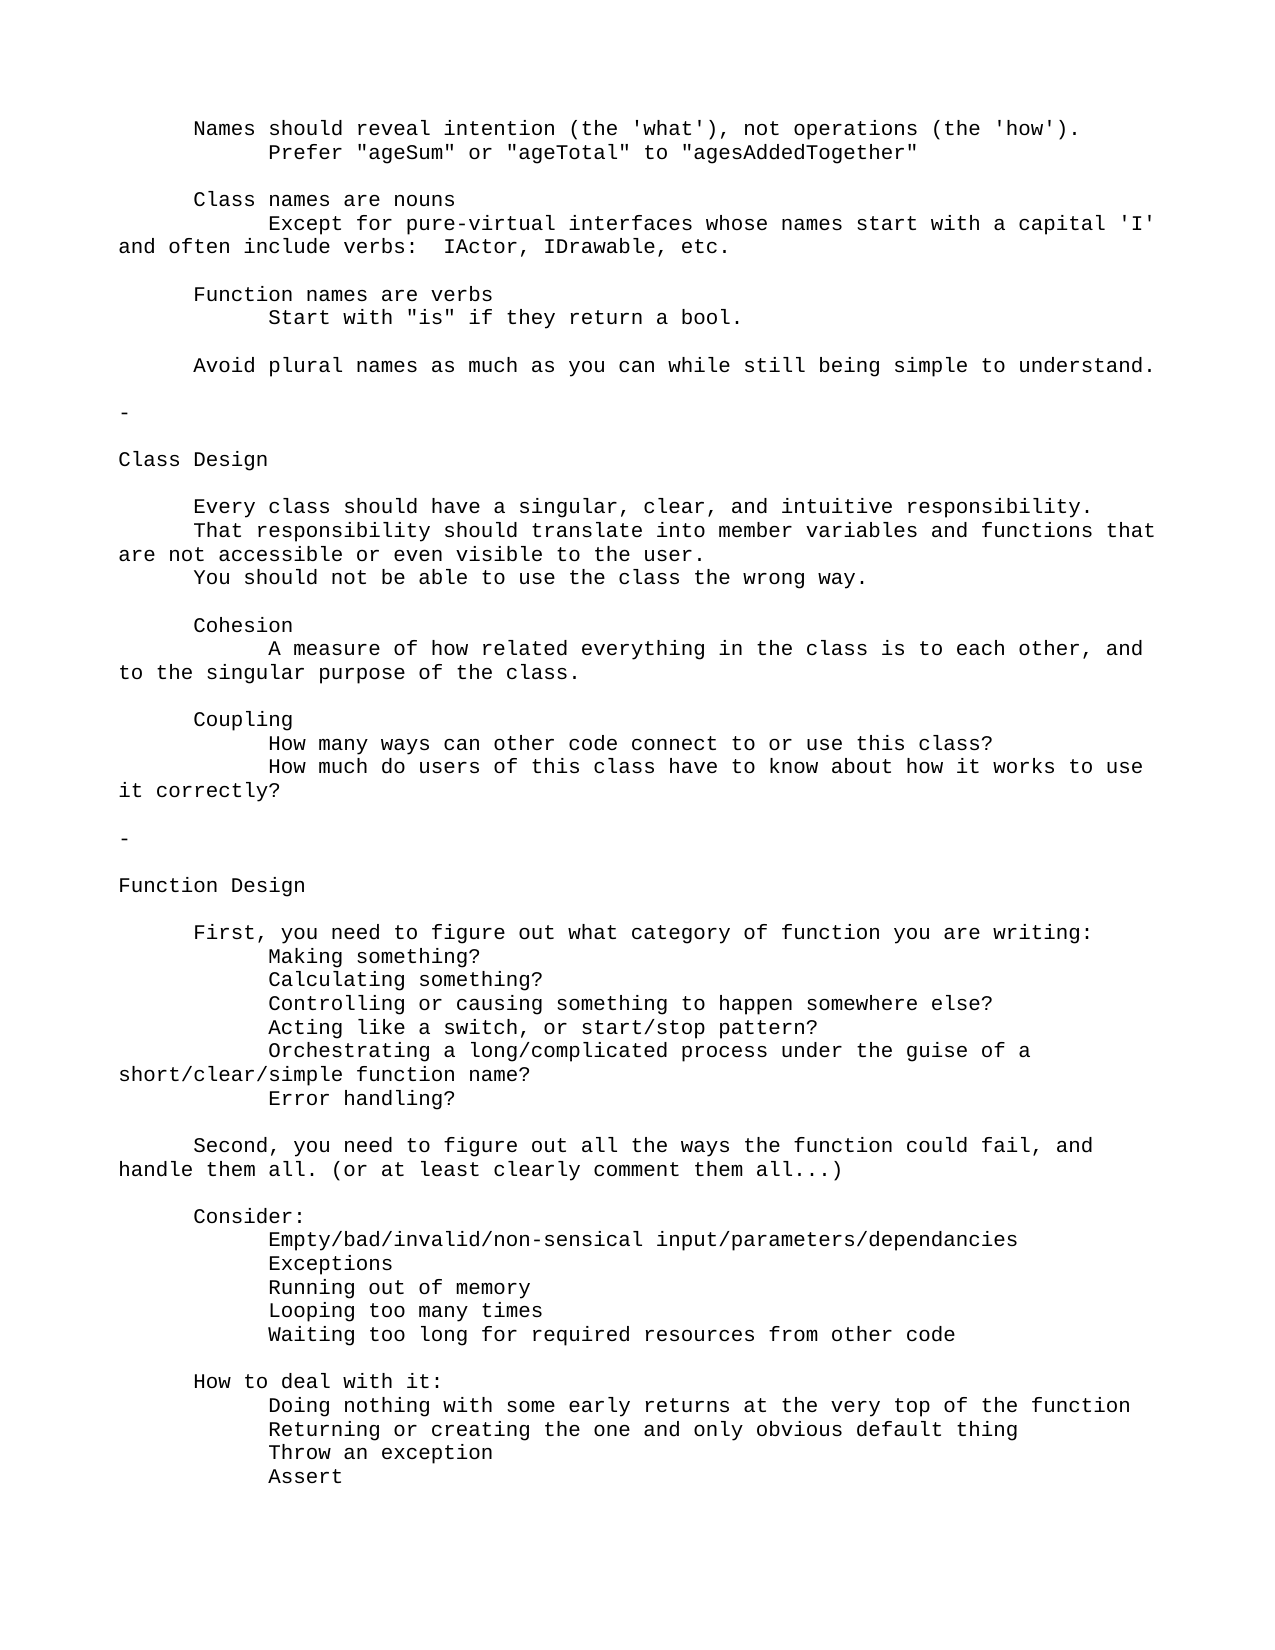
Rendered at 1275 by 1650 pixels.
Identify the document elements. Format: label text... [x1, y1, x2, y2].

text How much do users of this class have to know about how it works to use it correctly? [118, 757, 1157, 804]
text Class Design [118, 449, 1157, 473]
text Doing nothing with some early returns at the very top of the function [118, 1395, 1157, 1419]
text Coupling [118, 709, 1157, 733]
text Every class should have a singular, clear, and intuitive responsibility. [118, 496, 1157, 520]
text A measure of how related everything in the class is to each other, and to the singular purpose of the class. [118, 638, 1157, 686]
text Making something? [118, 946, 1157, 969]
text Second, you need to figure out all the ways the function could fail, and handle them all. (or at least clearly comment them all...) [118, 1135, 1157, 1182]
text Empty/bad/invalid/non-sensical input/parameters/dependancies [118, 1229, 1157, 1253]
text Names should reveal intention (the 'what'), not operations (the 'how'). [118, 118, 1157, 142]
text Start with "is" if they return a bool. [118, 307, 1157, 331]
text Calculating something? [118, 969, 1157, 993]
text Exceptions [118, 1253, 1157, 1277]
text How to deal with it: [118, 1371, 1157, 1395]
text How many ways can other code connect to or use this class? [118, 733, 1157, 757]
text Error handling? [118, 1088, 1157, 1111]
text Function Design [118, 875, 1157, 898]
text Throw an exception [118, 1442, 1157, 1466]
text Except for pure-virtual interfaces whose names start with a capital 'I' and often include verbs: IActor, IDrawable, etc. [118, 213, 1157, 260]
text Looping too many times [118, 1300, 1157, 1324]
text Prefer "ageSum" or "ageTotal" to "agesAddedTogether" [118, 142, 1157, 165]
text Function names are verbs [118, 284, 1157, 307]
text Orchestrating a long/complicated process under the guise of a short/clear/simple function name? [118, 1040, 1157, 1088]
text - [118, 402, 1157, 426]
text - [118, 827, 1157, 851]
text Controlling or causing something to happen somewhere else? [118, 993, 1157, 1017]
text Consider: [118, 1206, 1157, 1229]
text Waiting too long for required resources from other code [118, 1324, 1157, 1348]
text First, you need to figure out what category of function you are writing: [118, 922, 1157, 946]
text You should not be able to use the class the wrong way. [118, 567, 1157, 591]
text Returning or creating the one and only obvious default thing [118, 1419, 1157, 1442]
text Assert [118, 1466, 1157, 1489]
text Cohesion [118, 615, 1157, 638]
text Avoid plural names as much as you can while still being simple to understand. [118, 354, 1157, 378]
text Running out of memory [118, 1277, 1157, 1300]
text That responsibility should translate into member variables and functions that are not accessible or even visible to the user. [118, 520, 1157, 567]
text Acting like a switch, or start/stop pattern? [118, 1017, 1157, 1040]
text Class names are nouns [118, 189, 1157, 213]
